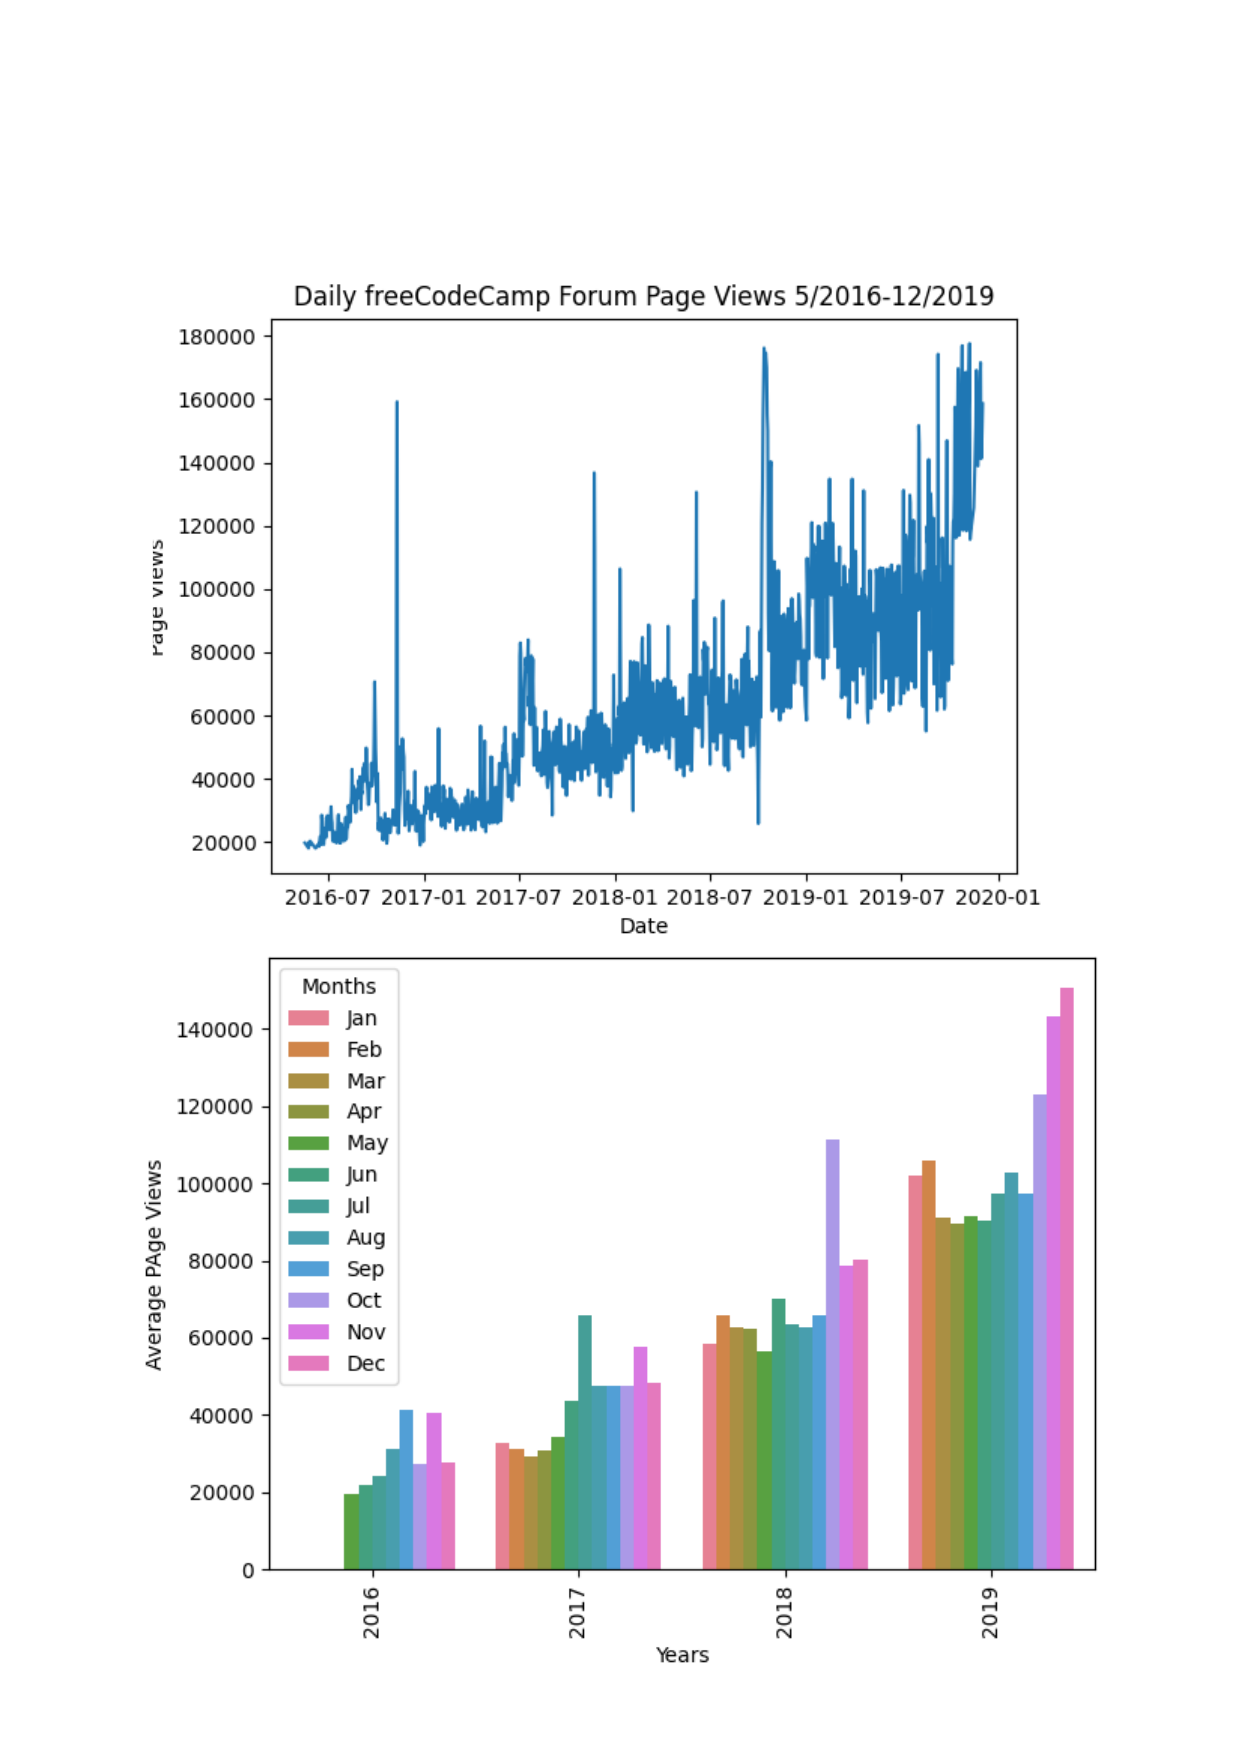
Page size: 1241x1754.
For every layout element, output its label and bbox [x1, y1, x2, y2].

picture [140, 270, 1113, 1673]
